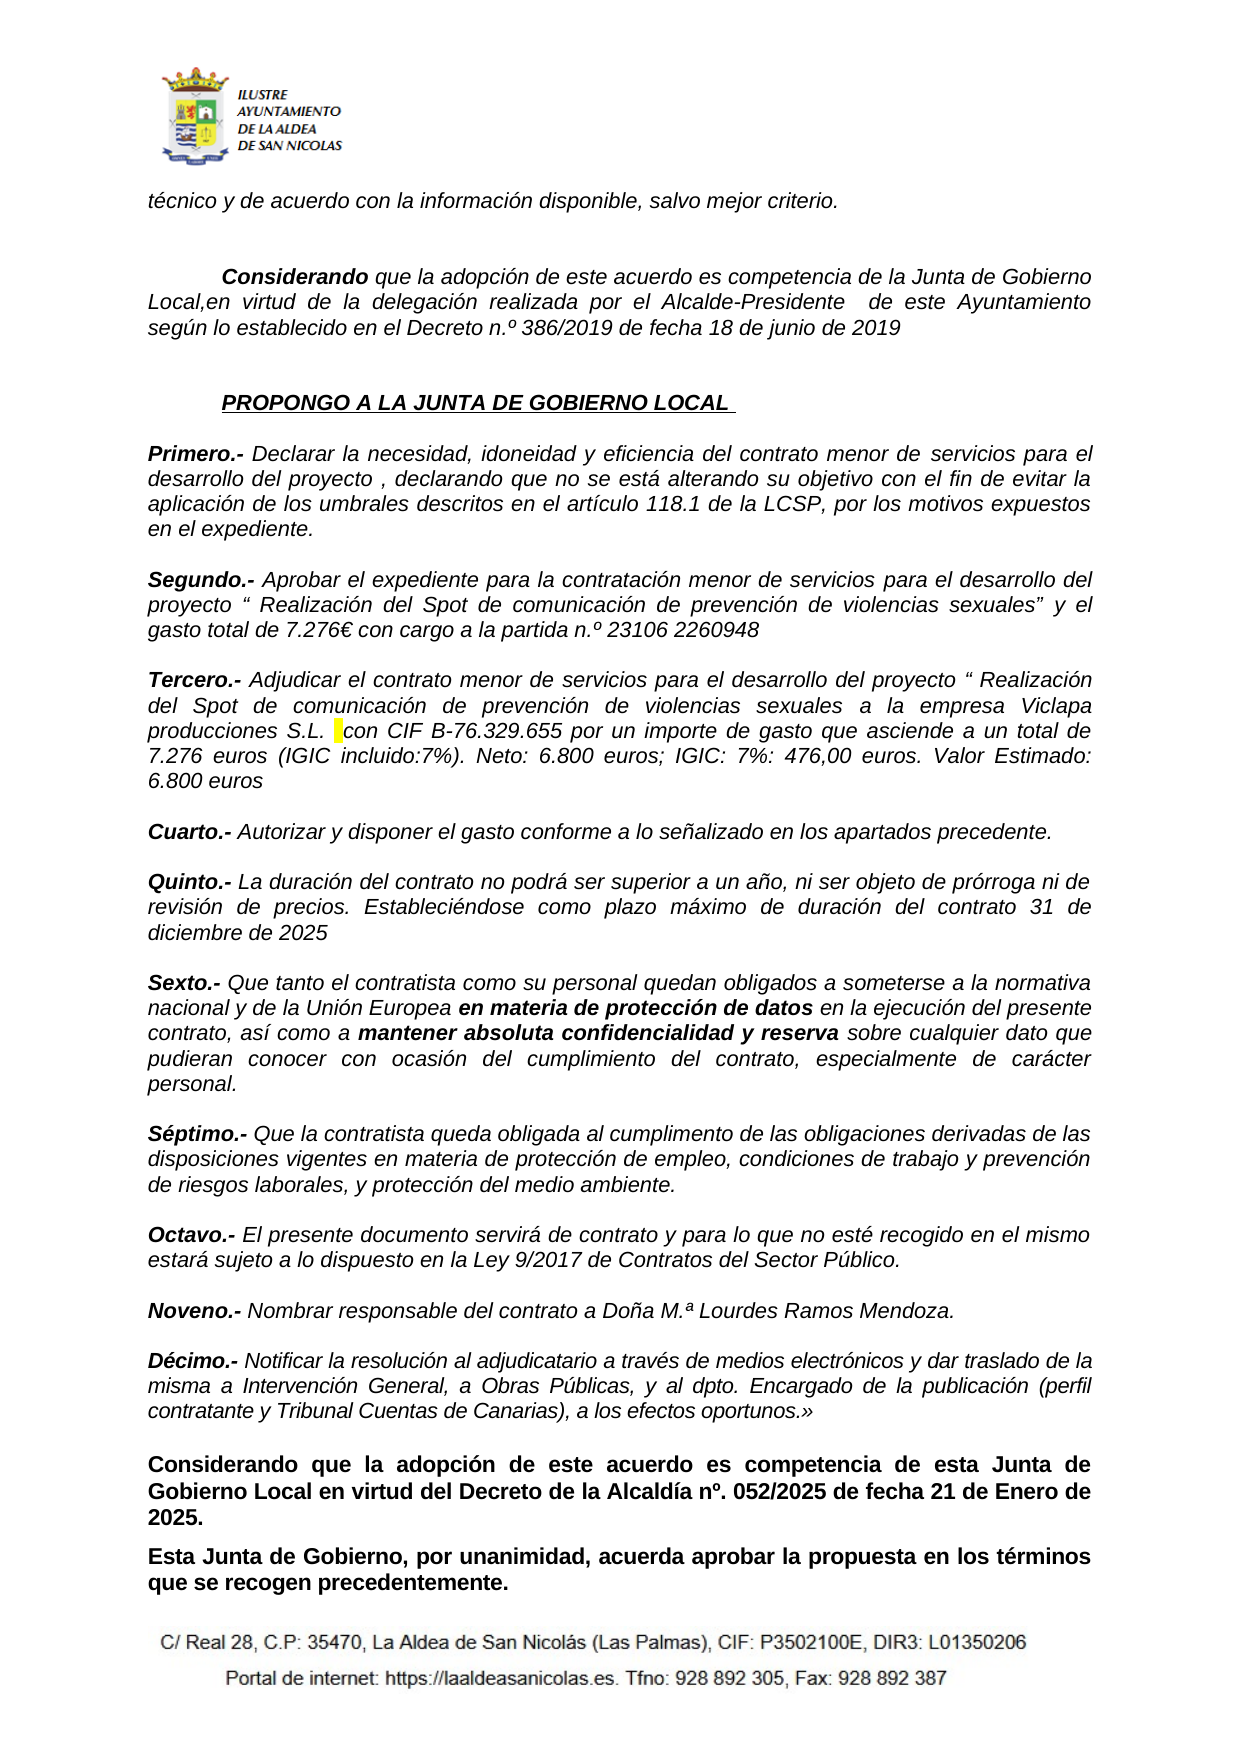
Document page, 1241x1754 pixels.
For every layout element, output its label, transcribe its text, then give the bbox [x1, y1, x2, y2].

text Primero.- Declarar la necesidad, idoneidad y eficiencia del contrato menor de servicios para el desarrollo del proyecto , declarando que no se está alterando su objetivo con el fin de evitar la aplicación de los umbrales descritos en el artículo 118.1 de la LCSP, por los motivos expuestos en el expediente. [148, 441, 1093, 541]
text Esta Junta de Gobierno, por unanimidad, acuerda aprobar la propuesta en los términos que se recogen precedentemente. [148, 1543, 1093, 1596]
text Octavo.- El presente documento servirá de contrato y para lo que no esté recogido en el mismo estará sujeto a lo dispuesto en la Ley 9/2017 de Contratos del Sector Público. [148, 1222, 1093, 1272]
text técnico y de acuerdo con la información disponible, salvo mejor criterio. [148, 188, 1093, 214]
text Noveno.- Nombrar responsable del contrato a Doña M.ª Lourdes Ramos Mendoza. [148, 1298, 1093, 1323]
text Segundo.- Aprobar el expediente para la contratación menor de servicios para el desarrollo del proyecto “ Realización del Spot de comunicación de prevención de violencias sexuales” y el gasto total de 7.276€ con cargo a la partida n.º 23106 2260948 [148, 567, 1093, 642]
text Décimo.- Notificar la resolución al adjudicatario a través de medios electrónicos y dar traslado de la misma a Intervención General, a Obras Públicas, y al dpto. Encargado de la publicación (perfil contratante y Tribunal Cuentas de Canarias), a los efectos oportunos.» [148, 1348, 1093, 1424]
text Quinto.- La duración del contrato no podrá ser superior a un año, ni ser objeto de prórroga ni de revisión de precios. Estableciéndose como plazo máximo de duración del contrato 31 de diciembre de 2025 [148, 869, 1093, 945]
text Considerando que la adopción de este acuerdo es competencia de esta Junta de Gobierno Local en virtud del Decreto de la Alcaldía nº. 052/2025 de fecha 21 de Enero de 2025. [148, 1451, 1093, 1530]
text PROPONGO A LA JUNTA DE GOBIERNO LOCAL [148, 390, 1093, 415]
text Sexto.- Que tanto el contratista como su personal quedan obligados a someterse a la normativa nacional y de la Unión Europea en materia de protección de datos en la ejecución del presente contrato, así como a mantener absoluta confidencialidad y reserva sobre cualquier dato que pudieran conocer con ocasión del cumplimiento del contrato, especialmente de carácter personal. [148, 970, 1093, 1096]
text Considerando que la adopción de este acuerdo es competencia de la Junta de Gobierno Local,en virtud de la delegación realizada por el Alcalde-Presidente de este Ayuntamiento según lo establecido en el Decreto n.º 386/2019 de fecha 18 de junio de 2019 [148, 264, 1093, 340]
text Cuarto.- Autorizar y disponer el gasto conforme a lo señalizado en los apartados precedente. [148, 819, 1093, 844]
text Séptimo.- Que la contratista queda obligada al cumplimento de las obligaciones derivadas de las disposiciones vigentes en materia de protección de empleo, condiciones de trabajo y prevención de riesgos laborales, y protección del medio ambiente. [148, 1121, 1093, 1197]
picture [148, 59, 358, 173]
picture [148, 1626, 1034, 1694]
text Tercero.- Adjudicar el contrato menor de servicios para el desarrollo del proyecto “ Realización del Spot de comunicación de prevención de violencias sexuales a la empresa Viclapa producciones S.L. con CIF B-76.329.655 por un importe de gasto que asciende a un total de 7.276 euros (IGIC incluido:7%). Neto: 6.800 euros; IGIC: 7%: 476,00 euros. Valor Estimado: 6.800 euros [148, 667, 1093, 793]
